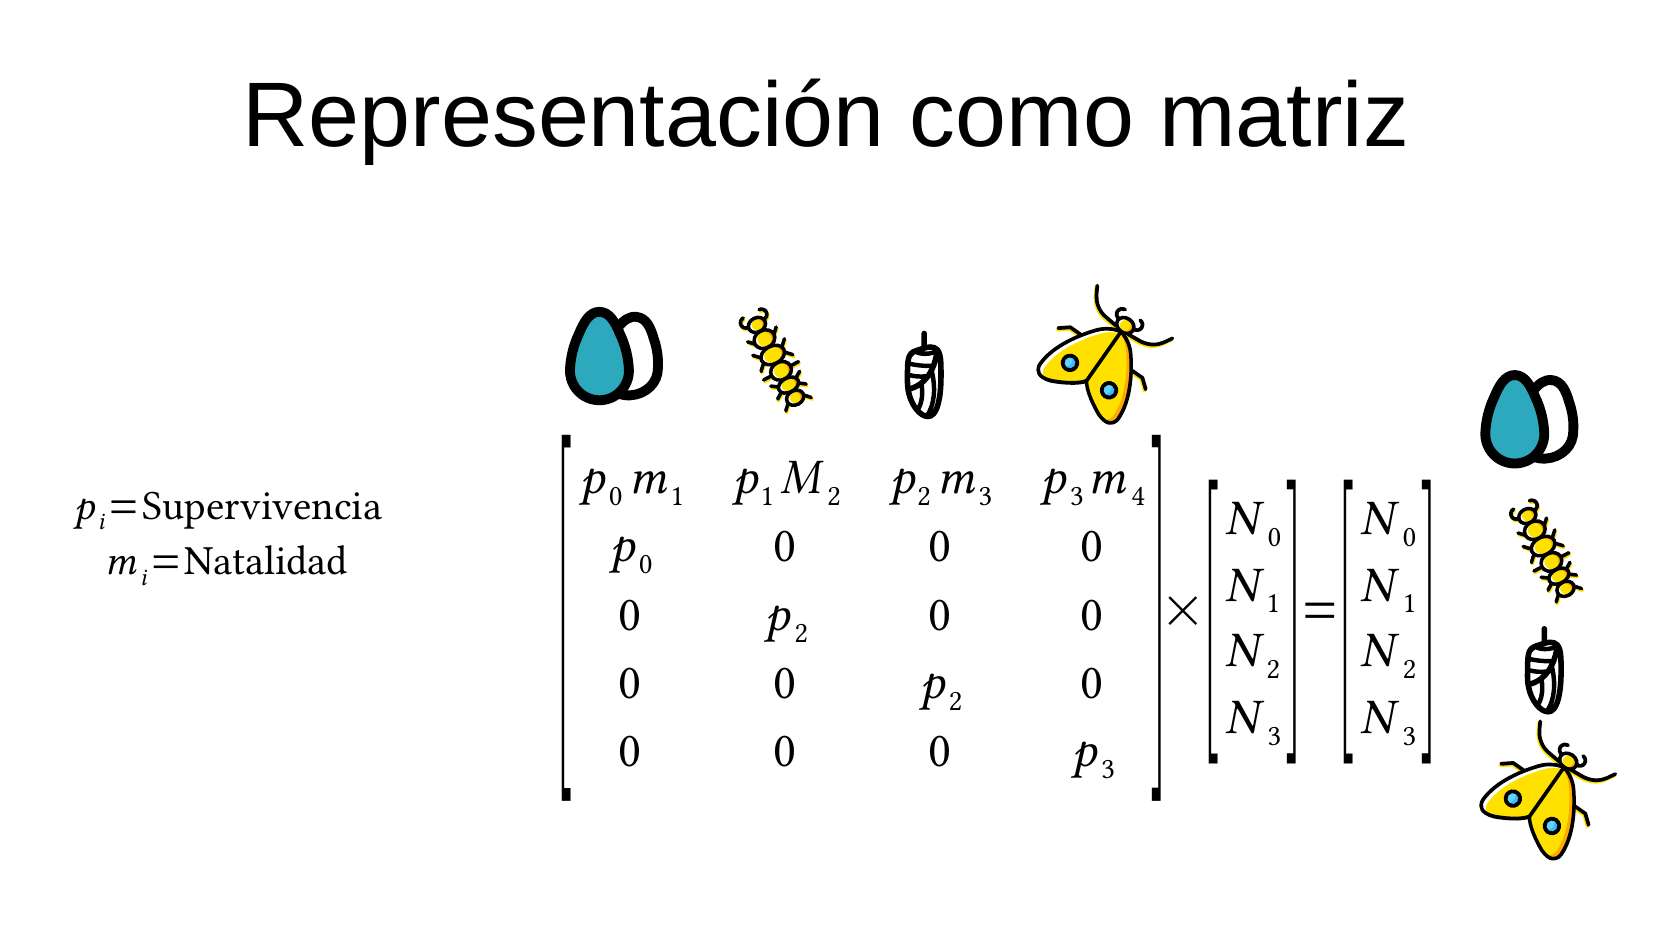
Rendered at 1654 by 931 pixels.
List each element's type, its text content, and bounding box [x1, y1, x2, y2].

picture [1027, 278, 1181, 433]
title Representación como matriz [82, 37, 1571, 193]
picture [1470, 625, 1624, 868]
picture [555, 296, 674, 416]
picture [879, 330, 969, 420]
chart [64, 482, 390, 591]
chart [553, 432, 1441, 804]
picture [702, 287, 848, 433]
picture [1470, 360, 1619, 624]
